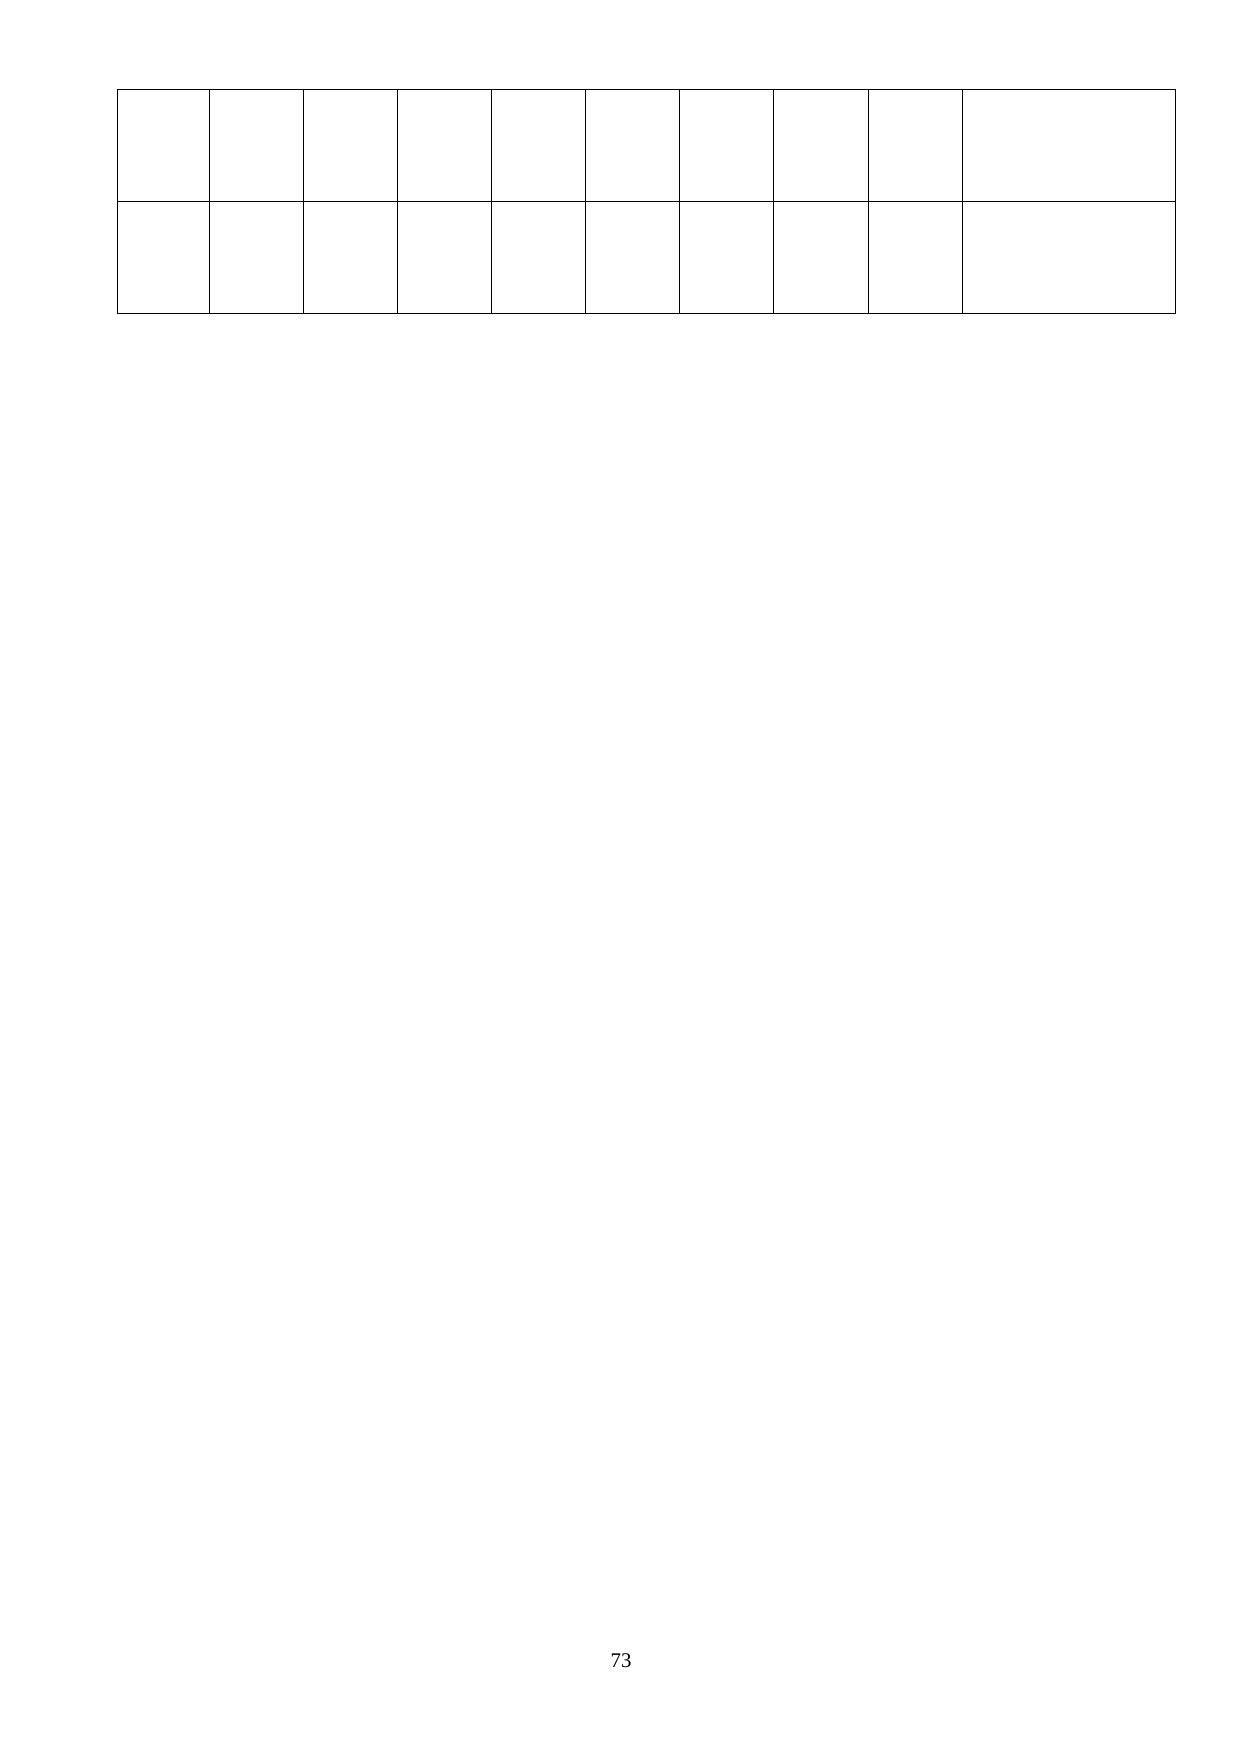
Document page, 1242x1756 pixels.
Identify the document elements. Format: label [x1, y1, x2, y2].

table_cell [210, 90, 303, 201]
table_cell [210, 202, 303, 313]
table_cell [304, 90, 397, 201]
table_cell [586, 90, 679, 201]
table_cell [304, 202, 397, 313]
table_cell [963, 90, 1175, 201]
table_cell [680, 202, 773, 313]
table_cell [398, 90, 491, 201]
table_cell [492, 202, 585, 313]
table_cell [774, 202, 868, 313]
table_cell [869, 202, 962, 313]
table_cell [398, 202, 491, 313]
table_cell [118, 90, 209, 201]
table_cell [963, 202, 1175, 313]
table_cell [586, 202, 679, 313]
table_cell [492, 90, 585, 201]
table_cell [680, 90, 773, 201]
table_cell [118, 202, 209, 313]
table_cell [869, 90, 962, 201]
table_cell [774, 90, 868, 201]
